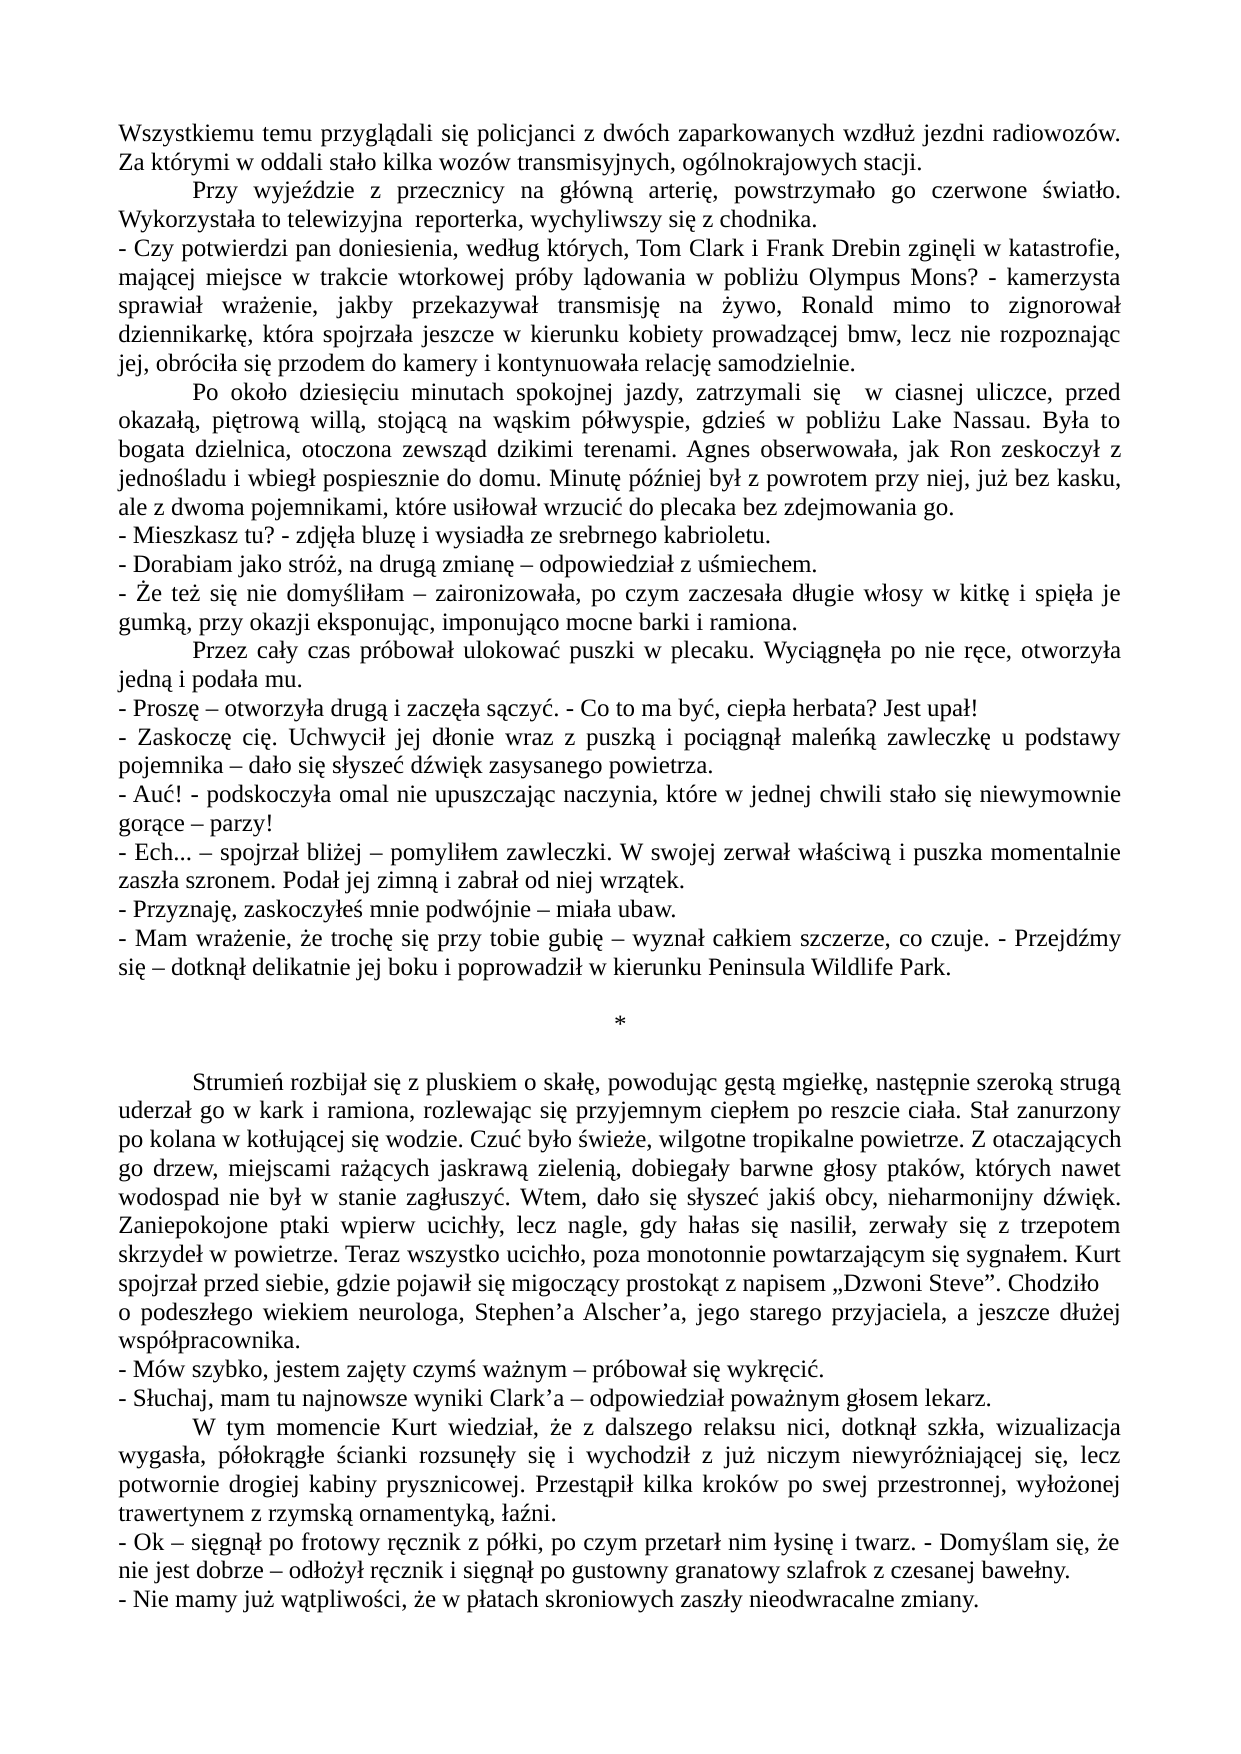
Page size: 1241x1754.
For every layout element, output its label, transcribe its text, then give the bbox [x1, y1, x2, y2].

text - Mów szybko, jestem zajęty czymś ważnym – próbował się wykręcić. [118, 1354, 1122, 1383]
text Przy wyjeździe z przecznicy na główną arterię, powstrzymało go czerwone światło. Wykorzystała to telewizyjna reporterka, wychyliwszy się z chodnika. [118, 176, 1122, 233]
text - Przyznaję, zaskoczyłeś mnie podwójnie – miała ubaw. [118, 894, 1122, 923]
text - Słuchaj, mam tu najnowsze wyniki Clark’a – odpowiedział poważnym głosem lekarz. [118, 1383, 1122, 1412]
text - Że też się nie domyśliłam – zaironizowała, po czym zaczesała długie włosy w kitkę i spięła je gumką, przy okazji eksponując, imponująco mocne barki i ramiona. [118, 578, 1122, 636]
text * [118, 1009, 1122, 1038]
text Wszystkiemu temu przyglądali się policjanci z dwóch zaparkowanych wzdłuż jezdni radiowozów. Za którymi w oddali stało kilka wozów transmisyjnych, ogólnokrajowych stacji. [118, 118, 1122, 176]
text o podeszłego wiekiem neurologa, Stephen’a Alscher’a, jego starego przyjaciela, a jeszcze dłużej współpracownika. [118, 1297, 1122, 1354]
text - Czy potwierdzi pan doniesienia, według których, Tom Clark i Frank Drebin zginęli w katastrofie, mającej miejsce w trakcie wtorkowej próby lądowania w pobliżu Olympus Mons? - kamerzysta sprawiał wrażenie, jakby przekazywał transmisję na żywo, Ronald mimo to zignorował dziennikarkę, która spojrzała jeszcze w kierunku kobiety prowadzącej bmw, lecz nie rozpoznając jej, obróciła się przodem do kamery i kontynuowała relację samodzielnie. [118, 233, 1122, 377]
text - Auć! - podskoczyła omal nie upuszczając naczynia, które w jednej chwili stało się niewymownie gorące – parzy! [118, 779, 1122, 837]
text - Ok – sięgnął po frotowy ręcznik z półki, po czym przetarł nim łysinę i twarz. - Domyślam się, że nie jest dobrze – odłożył ręcznik i sięgnął po gustowny granatowy szlafrok z czesanej bawełny. [118, 1527, 1122, 1584]
text - Dorabiam jako stróż, na drugą zmianę – odpowiedział z uśmiechem. [118, 549, 1122, 578]
text W tym momencie Kurt wiedział, że z dalszego relaksu nici, dotknął szkła, wizualizacja wygasła, półokrągłe ścianki rozsunęły się i wychodził z już niczym niewyróżniającej się, lecz potwornie drogiej kabiny prysznicowej. Przestąpił kilka kroków po swej przestronnej, wyłożonej trawertynem z rzymską ornamentyką, łaźni. [118, 1412, 1122, 1527]
text - Mieszkasz tu? - zdjęła bluzę i wysiadła ze srebrnego kabrioletu. [118, 521, 1122, 549]
text - Mam wrażenie, że trochę się przy tobie gubię – wyznał całkiem szczerze, co czuje. - Przejdźmy się – dotknął delikatnie jej boku i poprowadził w kierunku Peninsula Wildlife Park. [118, 923, 1122, 981]
text - Ech... – spojrzał bliżej – pomyliłem zawleczki. W swojej zerwał właściwą i puszka momentalnie zaszła szronem. Podał jej zimną i zabrał od niej wrzątek. [118, 837, 1122, 894]
text - Proszę – otworzyła drugą i zaczęła sączyć. - Co to ma być, ciepła herbata? Jest upał! [118, 693, 1122, 722]
text Przez cały czas próbował ulokować puszki w plecaku. Wyciągnęła po nie ręce, otworzyła jedną i podała mu. [118, 636, 1122, 693]
text Strumień rozbijał się z pluskiem o skałę, powodując gęstą mgiełkę, następnie szeroką strugą uderzał go w kark i ramiona, rozlewając się przyjemnym ciepłem po reszcie ciała. Stał zanurzony po kolana w kotłującej się wodzie. Czuć było świeże, wilgotne tropikalne powietrze. Z otaczających go drzew, miejscami rażących jaskrawą zielenią, dobiegały barwne głosy ptaków, których nawet wodospad nie był w stanie zagłuszyć. Wtem, dało się słyszeć jakiś obcy, nieharmonijny dźwięk. Zaniepokojone ptaki wpierw ucichły, lecz nagle, gdy hałas się nasilił, zerwały się z trzepotem skrzydeł w powietrze. Teraz wszystko ucichło, poza monotonnie powtarzającym się sygnałem. Kurt spojrzał przed siebie, gdzie pojawił się migoczący prostokąt z napisem „Dzwoni Steve”. Chodziło [118, 1067, 1122, 1297]
text - Zaskoczę cię. Uchwycił jej dłonie wraz z puszką i pociągnął maleńką zawleczkę u podstawy pojemnika – dało się słyszeć dźwięk zasysanego powietrza. [118, 722, 1122, 779]
text Po około dziesięciu minutach spokojnej jazdy, zatrzymali się w ciasnej uliczce, przed okazałą, piętrową willą, stojącą na wąskim półwyspie, gdzieś w pobliżu Lake Nassau. Była to bogata dzielnica, otoczona zewsząd dzikimi terenami. Agnes obserwowała, jak Ron zeskoczył z jednośladu i wbiegł pospiesznie do domu. Minutę później był z powrotem przy niej, już bez kasku, ale z dwoma pojemnikami, które usiłował wrzucić do plecaka bez zdejmowania go. [118, 377, 1122, 521]
text - Nie mamy już wątpliwości, że w płatach skroniowych zaszły nieodwracalne zmiany. [118, 1584, 1122, 1613]
